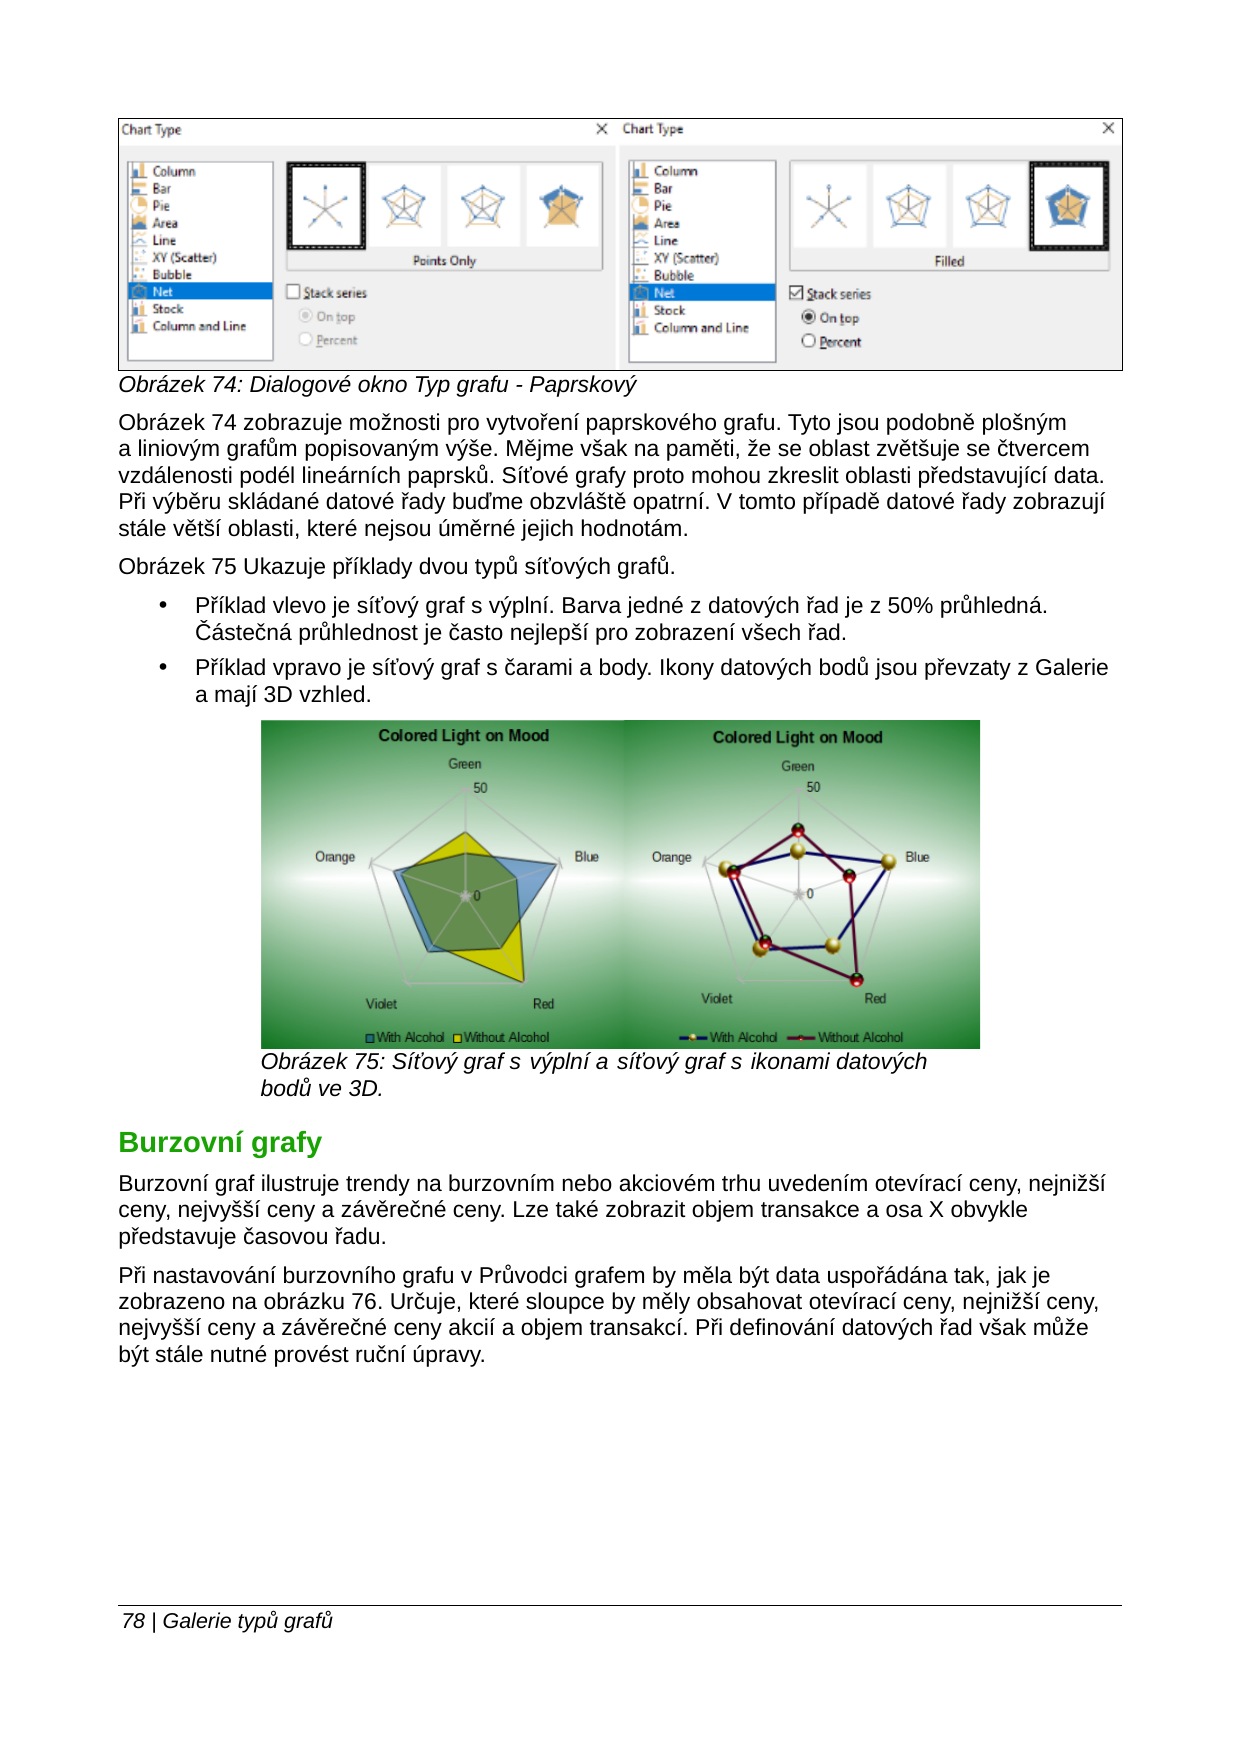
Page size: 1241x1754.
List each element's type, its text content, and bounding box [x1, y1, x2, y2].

list Příklad vpravo je síťový graf s čarami a body. Ikony datových bodů jsou převzaty z Galerie a mají 3D vzhled. [156, 654, 1122, 707]
text Obrázek 74 zobrazuje možnosti pro vytvoření paprskového grafu. Tyto jsou podobně plošným a liniovým grafům popisovaným výše. Mějme však na paměti, že se oblast zvětšuje se čtvercem vzdálenosti podél lineárních paprsků. Síťové grafy proto mohou zkreslit oblasti představující data. Při výběru skládané datové řady buďme obzvláště opatrní. V tomto případě datové řady zobrazují stále větší oblasti, které nejsou úměrné jejich hodnotám. [118, 409, 1122, 541]
subtitle Burzovní grafy [118, 1125, 1122, 1158]
list Obrázek 75 Ukazuje příklady dvou typů síťových grafů. [118, 553, 1122, 580]
text Obrázek 74: Dialogové okno Typ grafu - Paprskový [118, 371, 1122, 397]
text Burzovní graf ilustruje trendy na burzovním nebo akciovém trhu uvedením otevírací ceny, nejnižší ceny, nejvyšší ceny a závěrečné ceny. Lze také zobrazit objem transakce a osa X obvykle představuje časovou řadu. [118, 1170, 1122, 1249]
text Obrázek 75: Síťový graf s výplní a síťový graf s ikonami datových bodů ve 3D. [260, 1049, 980, 1101]
list Příklad vlevo je síťový graf s výplní. Barva jedné z datových řad je z 50% průhledná. Částečná průhlednost je často nejlepší pro zobrazení všech řad. [156, 592, 1122, 645]
picture [119, 119, 1122, 370]
picture [260, 719, 980, 1049]
text Při nastavování burzovního grafu v Průvodci grafem by měla být data uspořádána tak, jak je zobrazeno na obrázku 76. Určuje, které sloupce by měly obsahovat otevírací ceny, nejnižší ceny, nejvyšší ceny a závěrečné ceny akcií a objem transakcí. Při definování datových řad však může být stále nutné provést ruční úpravy. [118, 1262, 1122, 1367]
